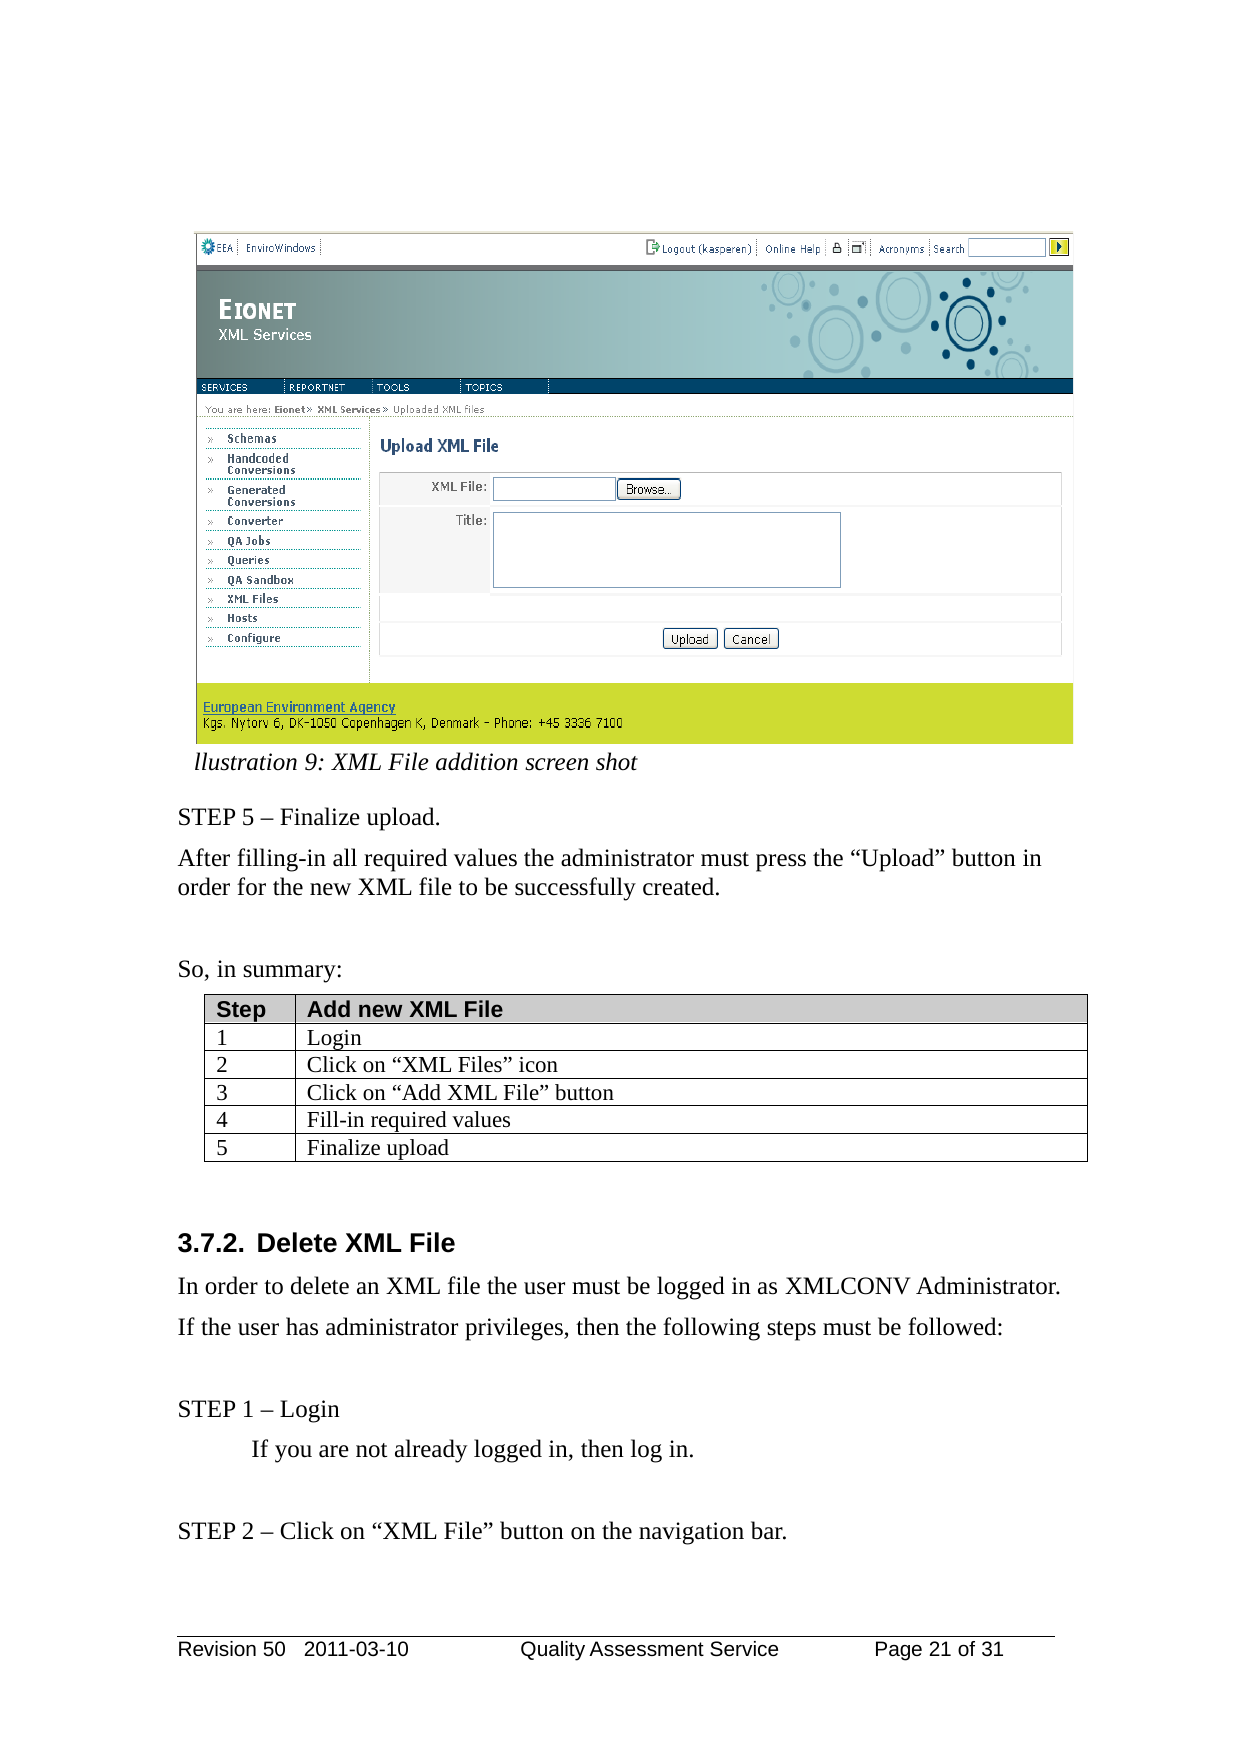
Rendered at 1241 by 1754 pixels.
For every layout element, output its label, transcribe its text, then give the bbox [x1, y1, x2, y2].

table_cell 5 [205, 1134, 295, 1161]
table_cell Click on “XML Files” icon [296, 1051, 1087, 1078]
table_cell 3 [205, 1079, 295, 1105]
table_cell Login [296, 1024, 1087, 1050]
subtitle Delete XML File [177, 1227, 1092, 1258]
text After filling-in all required values the administrator must press the “Upload” button in order for the new XML file to be successfully created. [177, 843, 1092, 901]
table_header Add new XML File [296, 995, 1087, 1022]
text STEP 2 – Click on “XML File” button on the navigation bar. [177, 1516, 1092, 1545]
text If you are not already logged in, then log in. [177, 1434, 1092, 1463]
table_cell 2 [205, 1051, 295, 1078]
text In order to delete an XML file the user must be logged in as XMLCONV Administrator. [177, 1271, 1092, 1300]
text If the user has administrator privileges, then the following steps must be followed: [177, 1312, 1092, 1341]
table_cell Click on “Add XML File” button [296, 1079, 1087, 1105]
text STEP 1 – Login [177, 1393, 1092, 1422]
table_cell 4 [205, 1106, 295, 1133]
table_cell Fill-in required values [296, 1106, 1087, 1133]
text STEP 5 – Finalize upload. [177, 802, 1092, 831]
table_header Step [205, 995, 295, 1022]
text llustration 9: XML File addition screen shot [194, 747, 1073, 776]
table_cell 1 [205, 1024, 295, 1050]
table_cell Finalize upload [296, 1134, 1087, 1161]
text So, in summary: [177, 953, 1092, 983]
